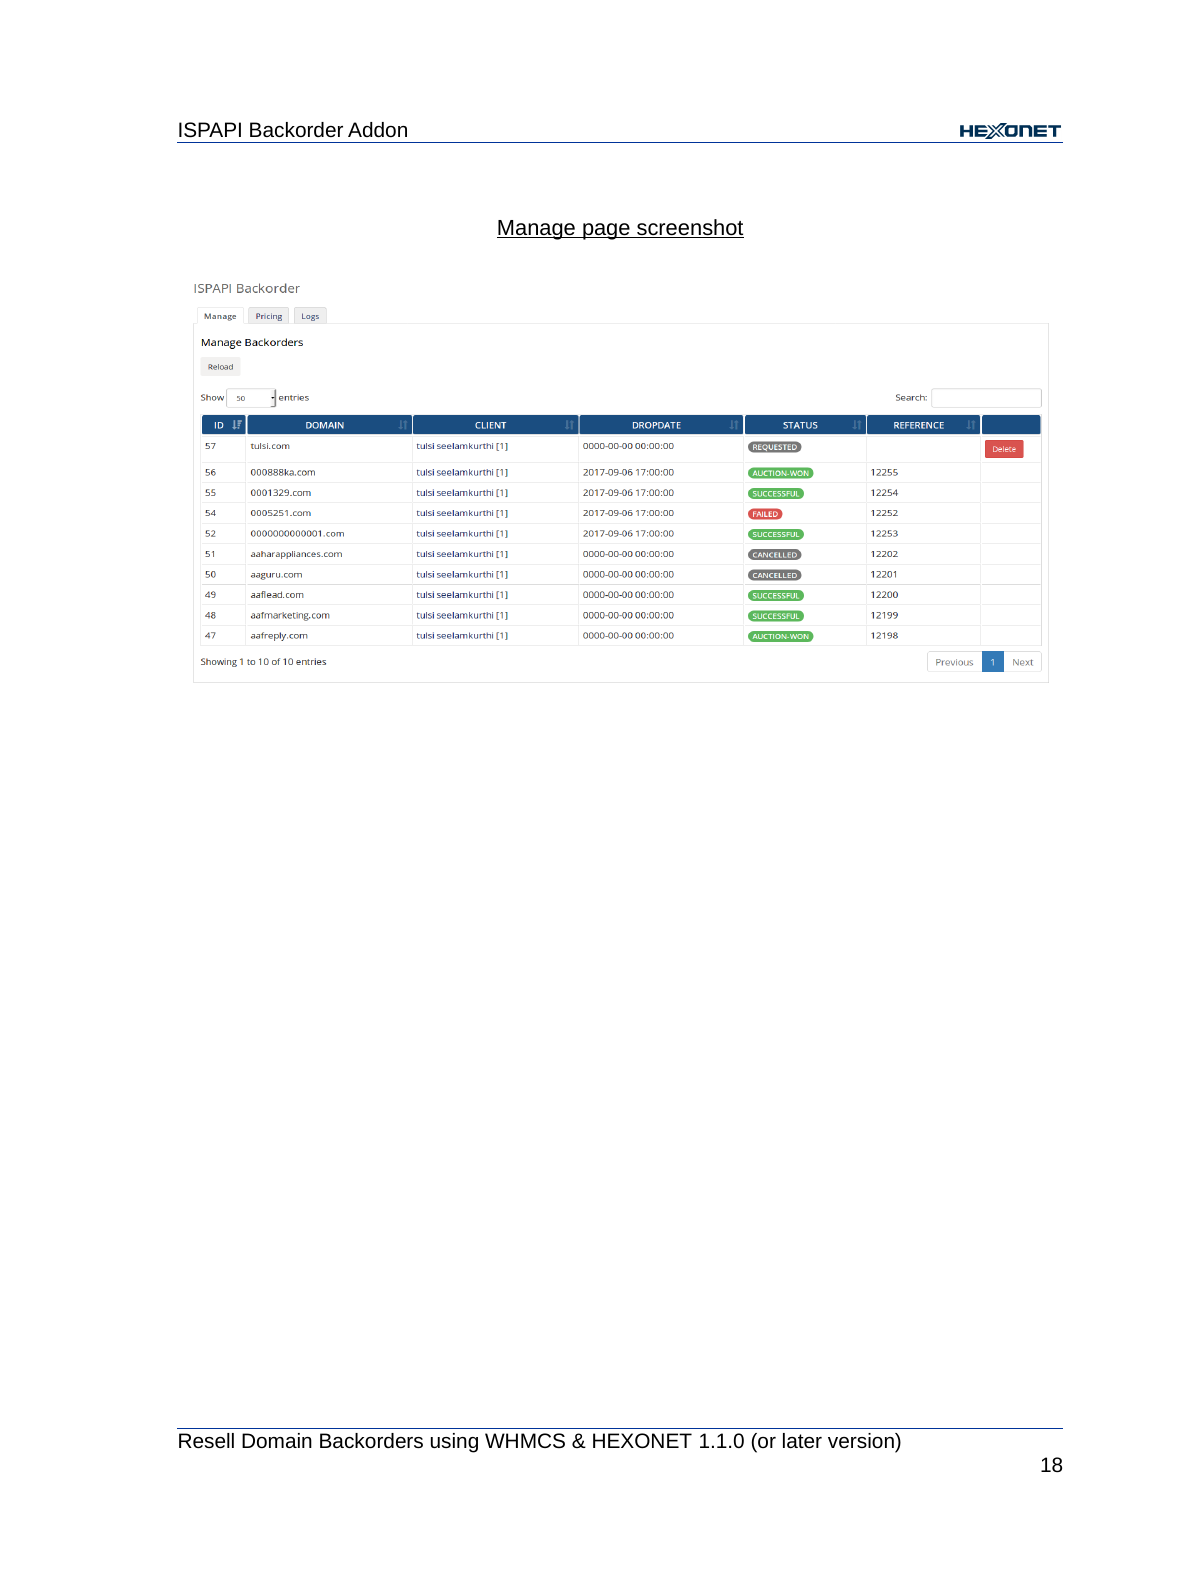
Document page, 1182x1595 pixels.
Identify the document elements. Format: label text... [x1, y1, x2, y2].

picture [959, 122, 1062, 140]
text Manage page screenshot [177, 215, 1063, 240]
picture [192, 281, 1051, 685]
